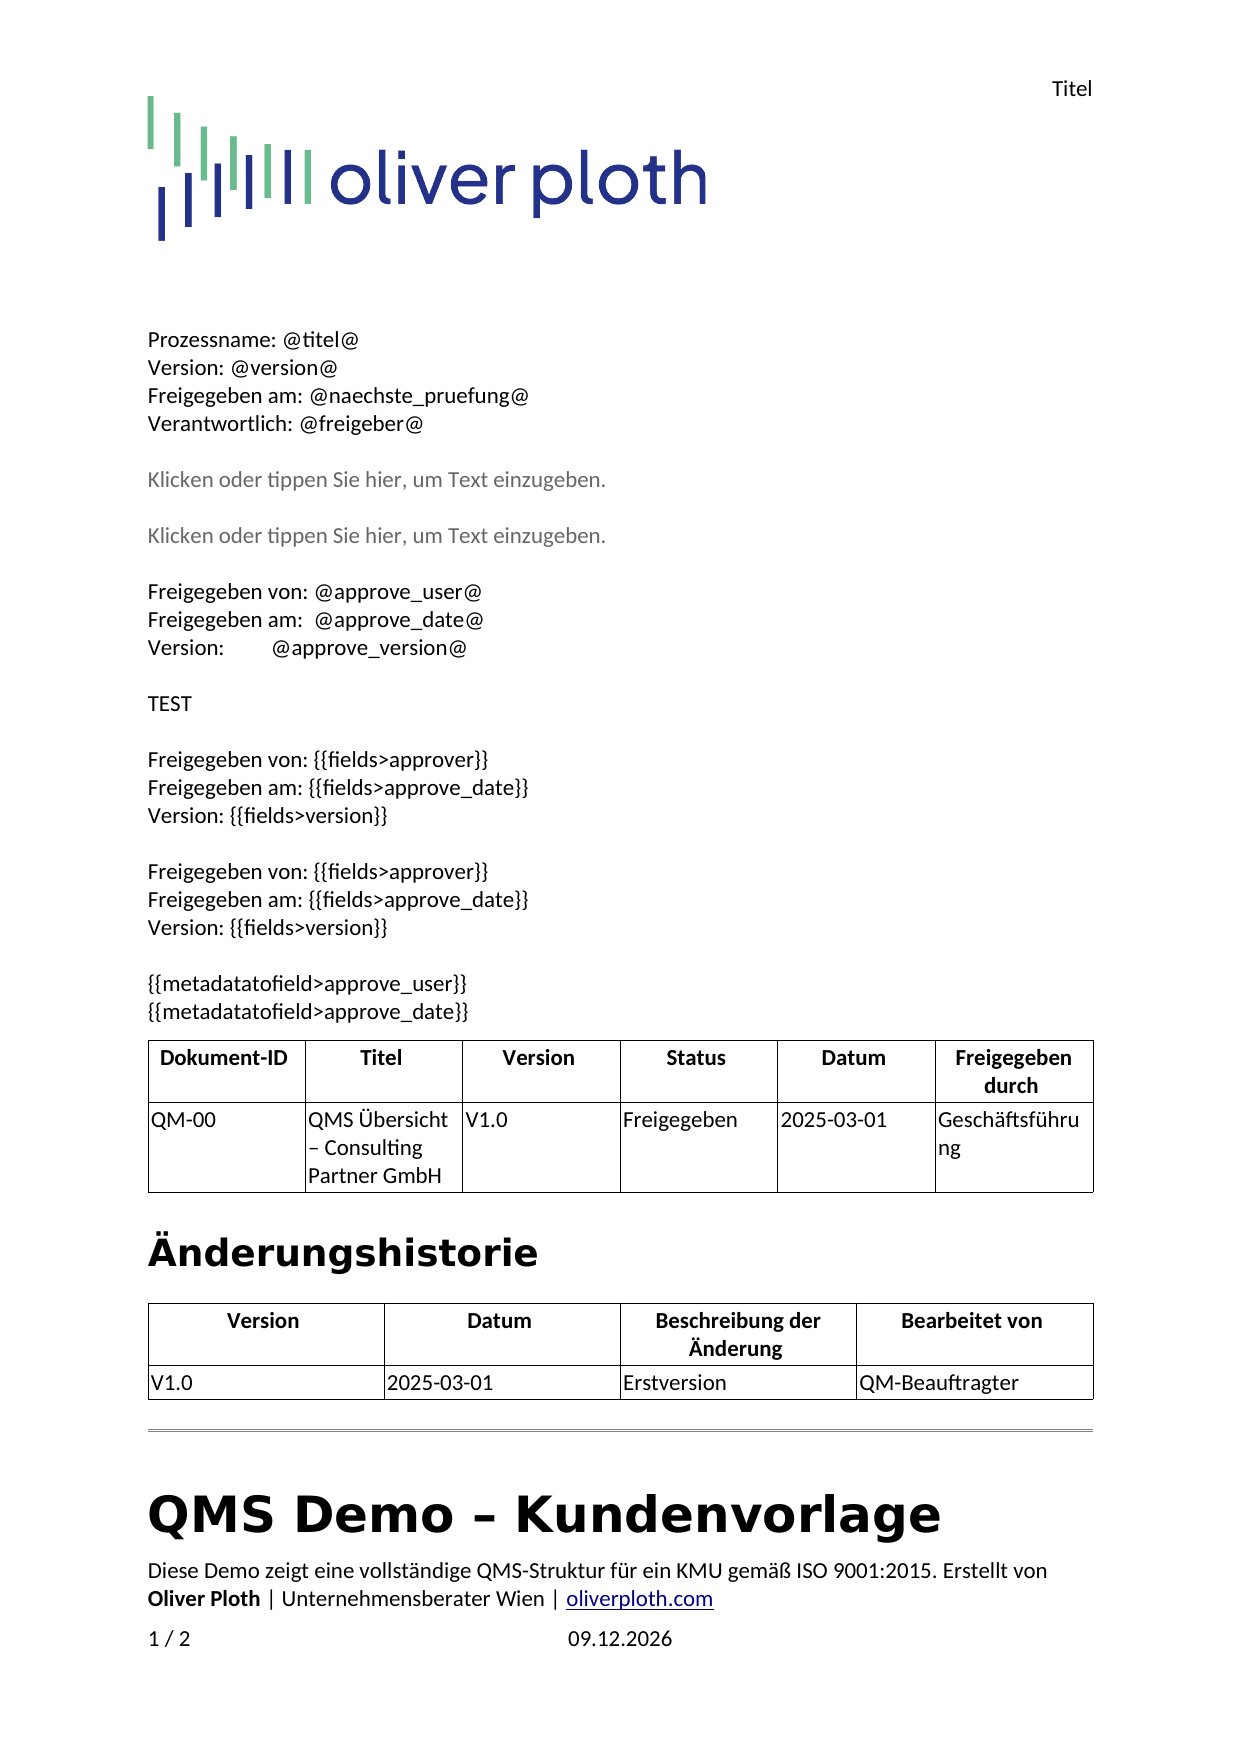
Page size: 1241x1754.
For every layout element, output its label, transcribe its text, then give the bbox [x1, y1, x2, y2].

table_cell QM-Beauftragter [857, 1366, 1093, 1399]
text Freigegeben am: @approve_date@ [148, 605, 1093, 633]
text Klicken oder tippen Sie hier, um Text einzugeben. [148, 465, 1093, 493]
table_header Freigegeben durch [936, 1041, 1093, 1102]
text Version: {{fields>version}} [148, 913, 1093, 941]
text Prozessname: @titel@ [148, 325, 1093, 353]
subtitle QMS Demo – Kundenvorlage [148, 1486, 1093, 1544]
table_cell 2025-03-01 [385, 1366, 620, 1399]
table_cell Geschäftsführung [936, 1103, 1093, 1192]
table_cell 2025-03-01 [778, 1103, 935, 1192]
text Freigegeben von: @approve_user@ [148, 577, 1093, 605]
text Klicken oder tippen Sie hier, um Text einzugeben. [148, 521, 1093, 549]
text Freigegeben am: @naechste_pruefung@ [148, 381, 1093, 409]
table_header Dokument-ID [149, 1041, 305, 1102]
table_cell QM-00 [149, 1103, 305, 1192]
text Diese Demo zeigt eine vollständige QMS-Struktur für ein KMU gemäß ISO 9001:2015. Erstellt von Oliver Ploth | Unternehmensberater Wien | oliverploth.com [148, 1557, 1093, 1613]
table_header Bearbeitet von [857, 1304, 1093, 1365]
subtitle Änderungshistorie [148, 1232, 1093, 1276]
text Freigegeben am: {{fields>approve_date}} [148, 885, 1093, 913]
table_header Version [463, 1041, 620, 1102]
text TEST [148, 689, 1093, 717]
table_header Beschreibung der Änderung [621, 1304, 856, 1365]
text Freigegeben von: {{fields>approver}} [148, 857, 1093, 885]
text {{metadatatofield>approve_user}} [148, 969, 1093, 997]
text Freigegeben von: {{fields>approver}} [148, 745, 1093, 773]
table_header Datum [385, 1304, 620, 1365]
text Verantwortlich: @freigeber@ [148, 409, 1093, 437]
table_cell QMS Übersicht – Consulting Partner GmbH [306, 1103, 462, 1192]
table_cell Freigegeben [621, 1103, 777, 1192]
text Version: @approve_version@ [148, 633, 1093, 661]
table_header Status [621, 1041, 777, 1102]
table_header Datum [778, 1041, 935, 1102]
table_header Version [149, 1304, 384, 1365]
table_cell Erstversion [621, 1366, 856, 1399]
text {{metadatatofield>approve_date}} [148, 997, 1093, 1025]
text Freigegeben am: {{fields>approve_date}} [148, 773, 1093, 801]
table_header Titel [306, 1041, 462, 1102]
table_cell V1.0 [463, 1103, 620, 1192]
text Version: {{fields>version}} [148, 801, 1093, 829]
text Version: @version@ [148, 353, 1093, 381]
table_cell V1.0 [149, 1366, 384, 1399]
